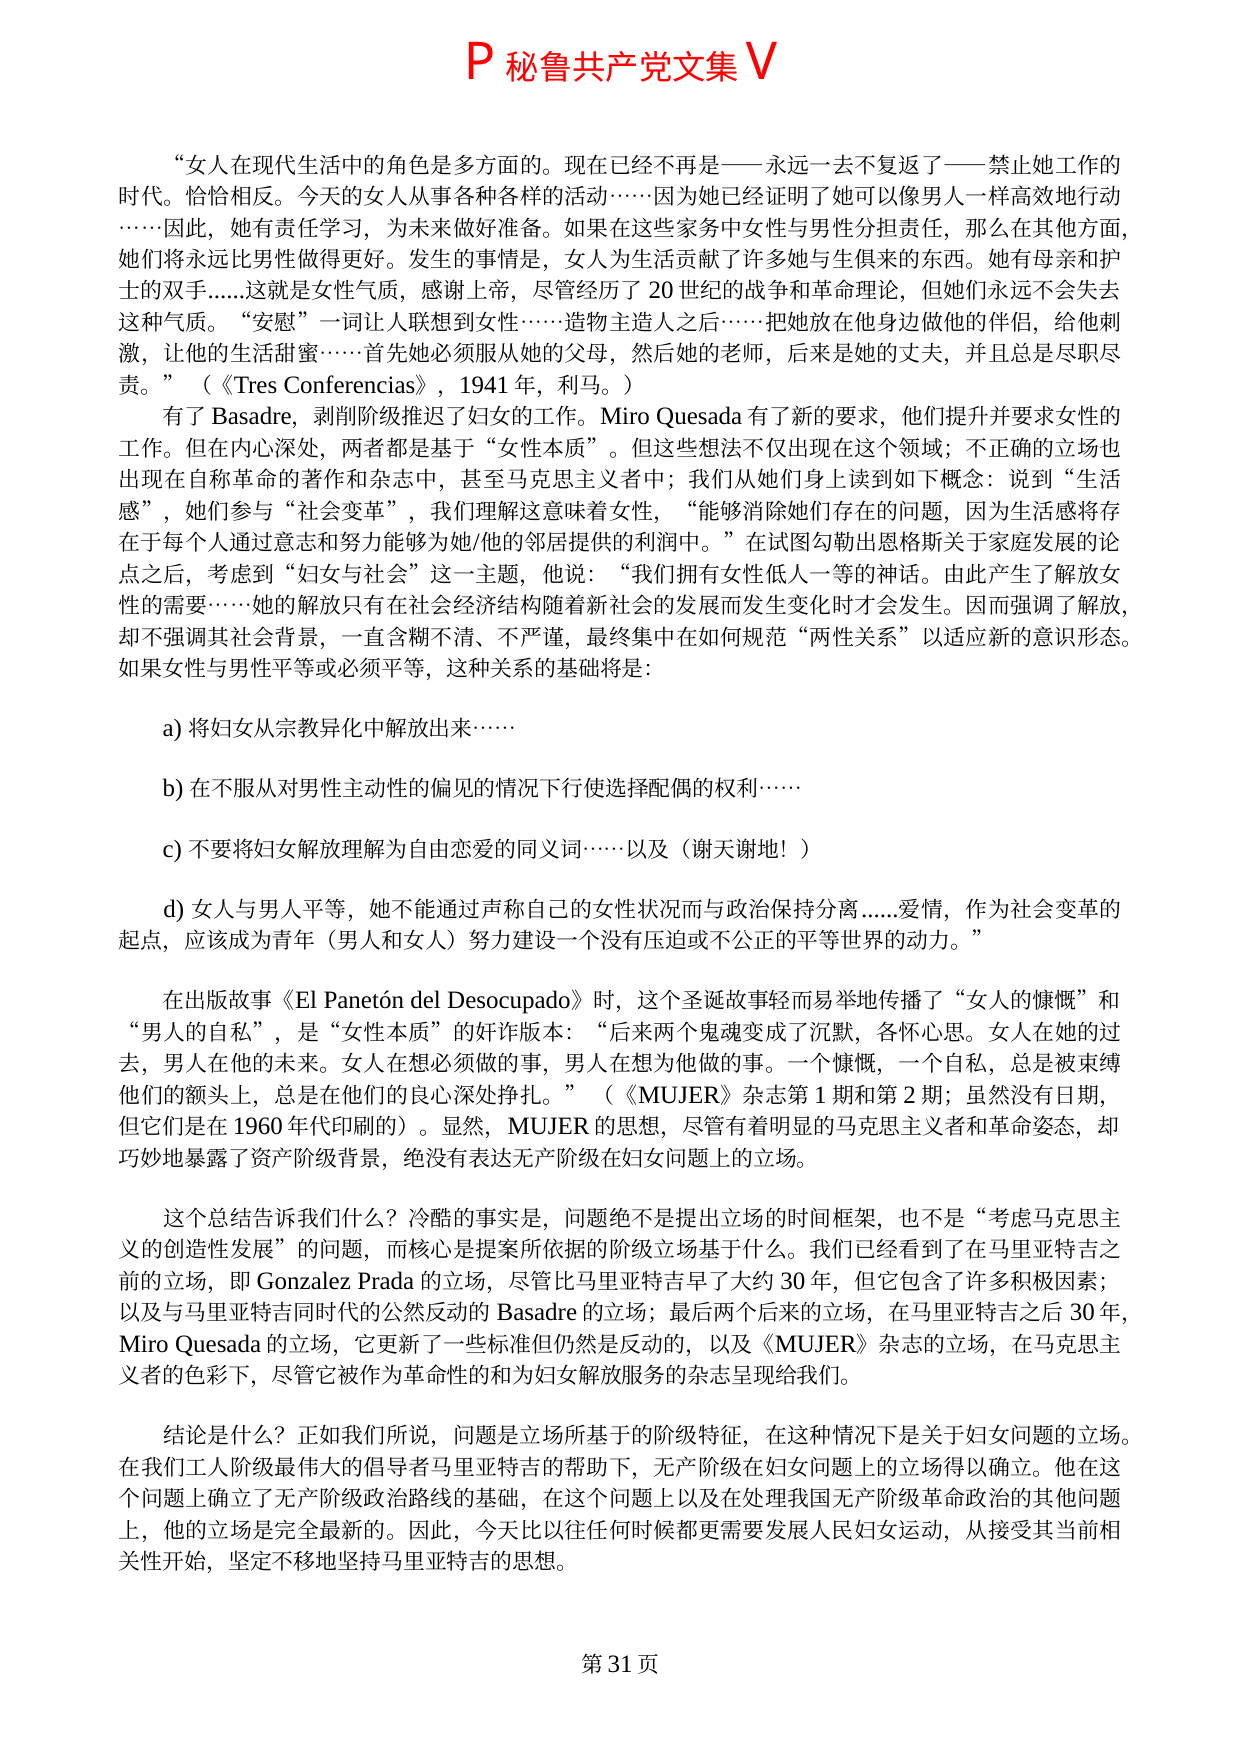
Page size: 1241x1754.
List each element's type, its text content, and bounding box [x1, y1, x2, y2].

text 有了Basadre，剥削阶级推迟了妇女的工作。Miro Quesada有了新的要求，他们提升并要求女性的工作。但在内心深处，两者都是基于“女性本质”。但这些想法不仅出现在这个领域；不正确的立场也出现在自称革命的著作和杂志中，甚至马克思主义者中；我们从她们身上读到如下概念：说到“生活感”，她们参与“社会变革”，我们理解这意味着女性，“能够消除她们存在的问题，因为生活感将存在于每个人通过意志和努力能够为她/他的邻居提供的利润中。”在试图勾勒出恩格斯关于家庭发展的论点之后，考虑到“妇女与社会”这一主题，他说：“我们拥有女性低人一等的神话。由此产生了解放女性的需要……她的解放只有在社会经济结构随着新社会的发展而发生变化时才会发生。因而强调了解放，却不强调其社会背景，一直含糊不清、不严谨，最终集中在如何规范“两性关系”以适应新的意识形态。如果女性与男性平等或必须平等，这种关系的基础将是： [118, 399, 1122, 683]
text 在出版故事《El Panetón del Desocupado》时，这个圣诞故事轻而易举地传播了“女人的慷慨”和“男人的自私”，是“女性本质”的奸诈版本：“后来两个鬼魂变成了沉默，各怀心思。女人在她的过去，男人在他的未来。女人在想必须做的事，男人在想为他做的事。一个慷慨，一个自私，总是被束缚他们的额头上，总是在他们的良心深处挣扎。” （《MUJER》杂志第1期和第2期；虽然没有日期，但它们是在1960年代印刷的）。显然，MUJER的思想，尽管有着明显的马克思主义者和革命姿态，却巧妙地暴露了资产阶级背景，绝没有表达无产阶级在妇女问题上的立场。 [118, 984, 1122, 1172]
text d) 女人与男人平等，她不能通过声称自己的女性状况而与政治保持分离......爱情，作为社会变革的起点，应该成为青年（男人和女人）努力建设一个没有压迫或不公正的平等世界的动力。” [118, 892, 1122, 955]
text c) 不要将妇女解放理解为自由恋爱的同义词……以及（谢天谢地！） [118, 832, 1122, 863]
text 结论是什么？正如我们所说，问题是立场所基于的阶级特征，在这种情况下是关于妇女问题的立场。在我们工人阶级最伟大的倡导者马里亚特吉的帮助下，无产阶级在妇女问题上的立场得以确立。他在这个问题上确立了无产阶级政治路线的基础，在这个问题上以及在处理我国无产阶级革命政治的其他问题上，他的立场是完全最新的。因此，今天比以往任何时候都更需要发展人民妇女运动，从接受其当前相关性开始，坚定不移地坚持马里亚特吉的思想。 [118, 1419, 1122, 1576]
text a) 将妇女从宗教异化中解放出来…… [118, 711, 1122, 743]
text b) 在不服从对男性主动性的偏见的情况下行使选择配偶的权利…… [118, 772, 1122, 803]
text 这个总结告诉我们什么？冷酷的事实是，问题绝不是提出立场的时间框架，也不是“考虑马克思主义的创造性发展”的问题，而核心是提案所依据的阶级立场基于什么。我们已经看到了在马里亚特吉之前的立场，即Gonzalez Prada的立场，尽管比马里亚特吉早了大约30年，但它包含了许多积极因素；以及与马里亚特吉同时代的公然反动的Basadre的立场；最后两个后来的立场，在马里亚特吉之后30年，Miro Quesada的立场，它更新了一些标准但仍然是反动的，以及《MUJER》杂志的立场，在马克思主义者的色彩下，尽管它被作为革命性的和为妇女解放服务的杂志呈现给我们。 [118, 1201, 1122, 1390]
text “女人在现代生活中的角色是多方面的。现在已经不再是——永远一去不复返了——禁止她工作的时代。恰恰相反。今天的女人从事各种各样的活动……因为她已经证明了她可以像男人一样高效地行动……因此，她有责任学习，为未来做好准备。如果在这些家务中女性与男性分担责任，那么在其他方面，她们将永远比男性做得更好。发生的事情是，女人为生活贡献了许多她与生俱来的东西。她有母亲和护士的双手......这就是女性气质，感谢上帝，尽管经历了20世纪的战争和革命理论，但她们永远不会失去这种气质。“安慰”一词让人联想到女性……造物主造人之后……把她放在他身边做他的伴侣，给他刺激，让他的生活甜蜜……首先她必须服从她的父母，然后她的老师，后来是她的丈夫，并且总是尽职尽责。” （《Tres Conferencias》，1941年，利马。） [118, 148, 1122, 399]
